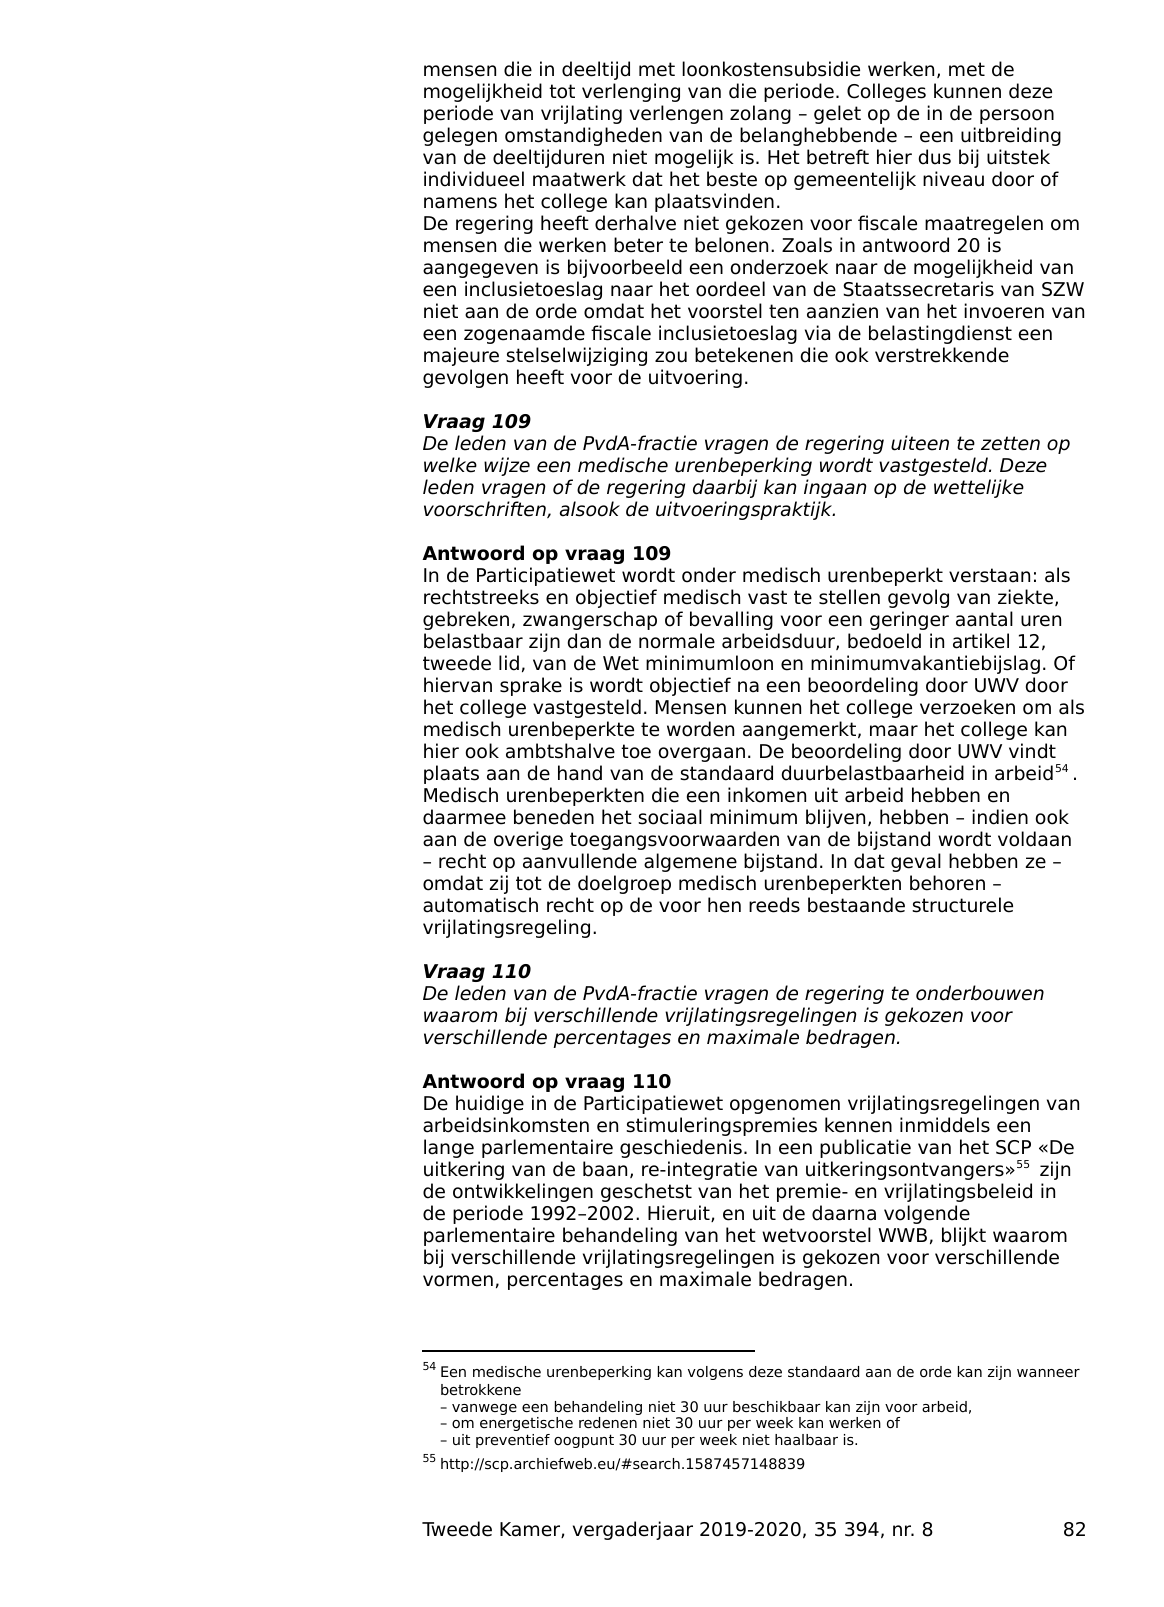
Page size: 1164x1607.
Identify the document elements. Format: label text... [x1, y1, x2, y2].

text Antwoord op vraag 110 [422, 1071, 1087, 1093]
text Vraag 109 [422, 411, 1087, 433]
text De huidige in de Participatiewet opgenomen vrijlatingsregelingen van arbeidsinkomsten en stimuleringspremies kennen inmiddels een lange parlementaire geschiedenis. In een publicatie van het SCP «De uitkering van de baan, re-integratie van uitkeringsontvangers» zijn de ontwikkelingen geschetst van het premie- en vrijlatingsbeleid in de periode 1992–2002. Hieruit, en uit de daarna volgende parlementaire behandeling van het wetvoorstel WWB, blijkt waarom bij verschillende vrijlatingsregelingen is gekozen voor verschillende vormen, percentages en maximale bedragen. [422, 1093, 1087, 1291]
text Vraag 110 [422, 961, 1087, 983]
text De regering heeft derhalve niet gekozen voor fiscale maatregelen om mensen die werken beter te belonen. Zoals in antwoord 20 is aangegeven is bijvoorbeeld een onderzoek naar de mogelijkheid van een inclusietoeslag naar het oordeel van de Staatssecretaris van SZW niet aan de orde omdat het voorstel ten aanzien van het invoeren van een zogenaamde fiscale inclusietoeslag via de belastingdienst een majeure stelselwijziging zou betekenen die ook verstrekkende gevolgen heeft voor de uitvoering. [422, 213, 1087, 389]
text – uit preventief oogpunt 30 uur per week niet haalbaar is. [440, 1432, 1087, 1449]
text De leden van de PvdA-fractie vragen de regering uiteen te zetten op welke wijze een medische urenbeperking wordt vastgesteld. Deze leden vragen of de regering daarbij kan ingaan op de wettelijke voorschriften, alsook de uitvoeringspraktijk. [422, 433, 1087, 521]
text – om energetische redenen niet 30 uur per week kan werken of [440, 1416, 1087, 1432]
text Een medische urenbeperking kan volgens deze standaard aan de orde kan zijn wanneer betrokkene [422, 1360, 1087, 1399]
text In de Participatiewet wordt onder medisch urenbeperkt verstaan: als rechtstreeks en objectief medisch vast te stellen gevolg van ziekte, gebreken, zwangerschap of bevalling voor een geringer aantal uren belastbaar zijn dan de normale arbeidsduur, bedoeld in artikel 12, tweede lid, van de Wet minimumloon en minimumvakantiebijslag. Of hiervan sprake is wordt objectief na een beoordeling door UWV door het college vastgesteld. Mensen kunnen het college verzoeken om als medisch urenbeperkte te worden aangemerkt, maar het college kan hier ook ambtshalve toe overgaan. De beoordeling door UWV vindt plaats aan de hand van de standaard duurbelastbaarheid in arbeid. Medisch urenbeperkten die een inkomen uit arbeid hebben en daarmee beneden het sociaal minimum blijven, hebben – indien ook aan de overige toegangsvoorwaarden van de bijstand wordt voldaan – recht op aanvullende algemene bijstand. In dat geval hebben ze – omdat zij tot de doelgroep medisch urenbeperkten behoren – automatisch recht op de voor hen reeds bestaande structurele vrijlatingsregeling. [422, 565, 1087, 939]
text Antwoord op vraag 109 [422, 543, 1087, 565]
text – vanwege een behandeling niet 30 uur beschikbaar kan zijn voor arbeid, [440, 1399, 1087, 1416]
text mensen die in deeltijd met loonkostensubsidie werken, met de mogelijkheid tot verlenging van die periode. Colleges kunnen deze periode van vrijlating verlengen zolang – gelet op de in de persoon gelegen omstandigheden van de belanghebbende – een uitbreiding van de deeltijduren niet mogelijk is. Het betreft hier dus bij uitstek individueel maatwerk dat het beste op gemeentelijk niveau door of namens het college kan plaatsvinden. [422, 59, 1087, 213]
text http://scp.archiefweb.eu/#search.1587457148839 [422, 1452, 1087, 1474]
text De leden van de PvdA-fractie vragen de regering te onderbouwen waarom bij verschillende vrijlatingsregelingen is gekozen voor verschillende percentages en maximale bedragen. [422, 983, 1087, 1049]
